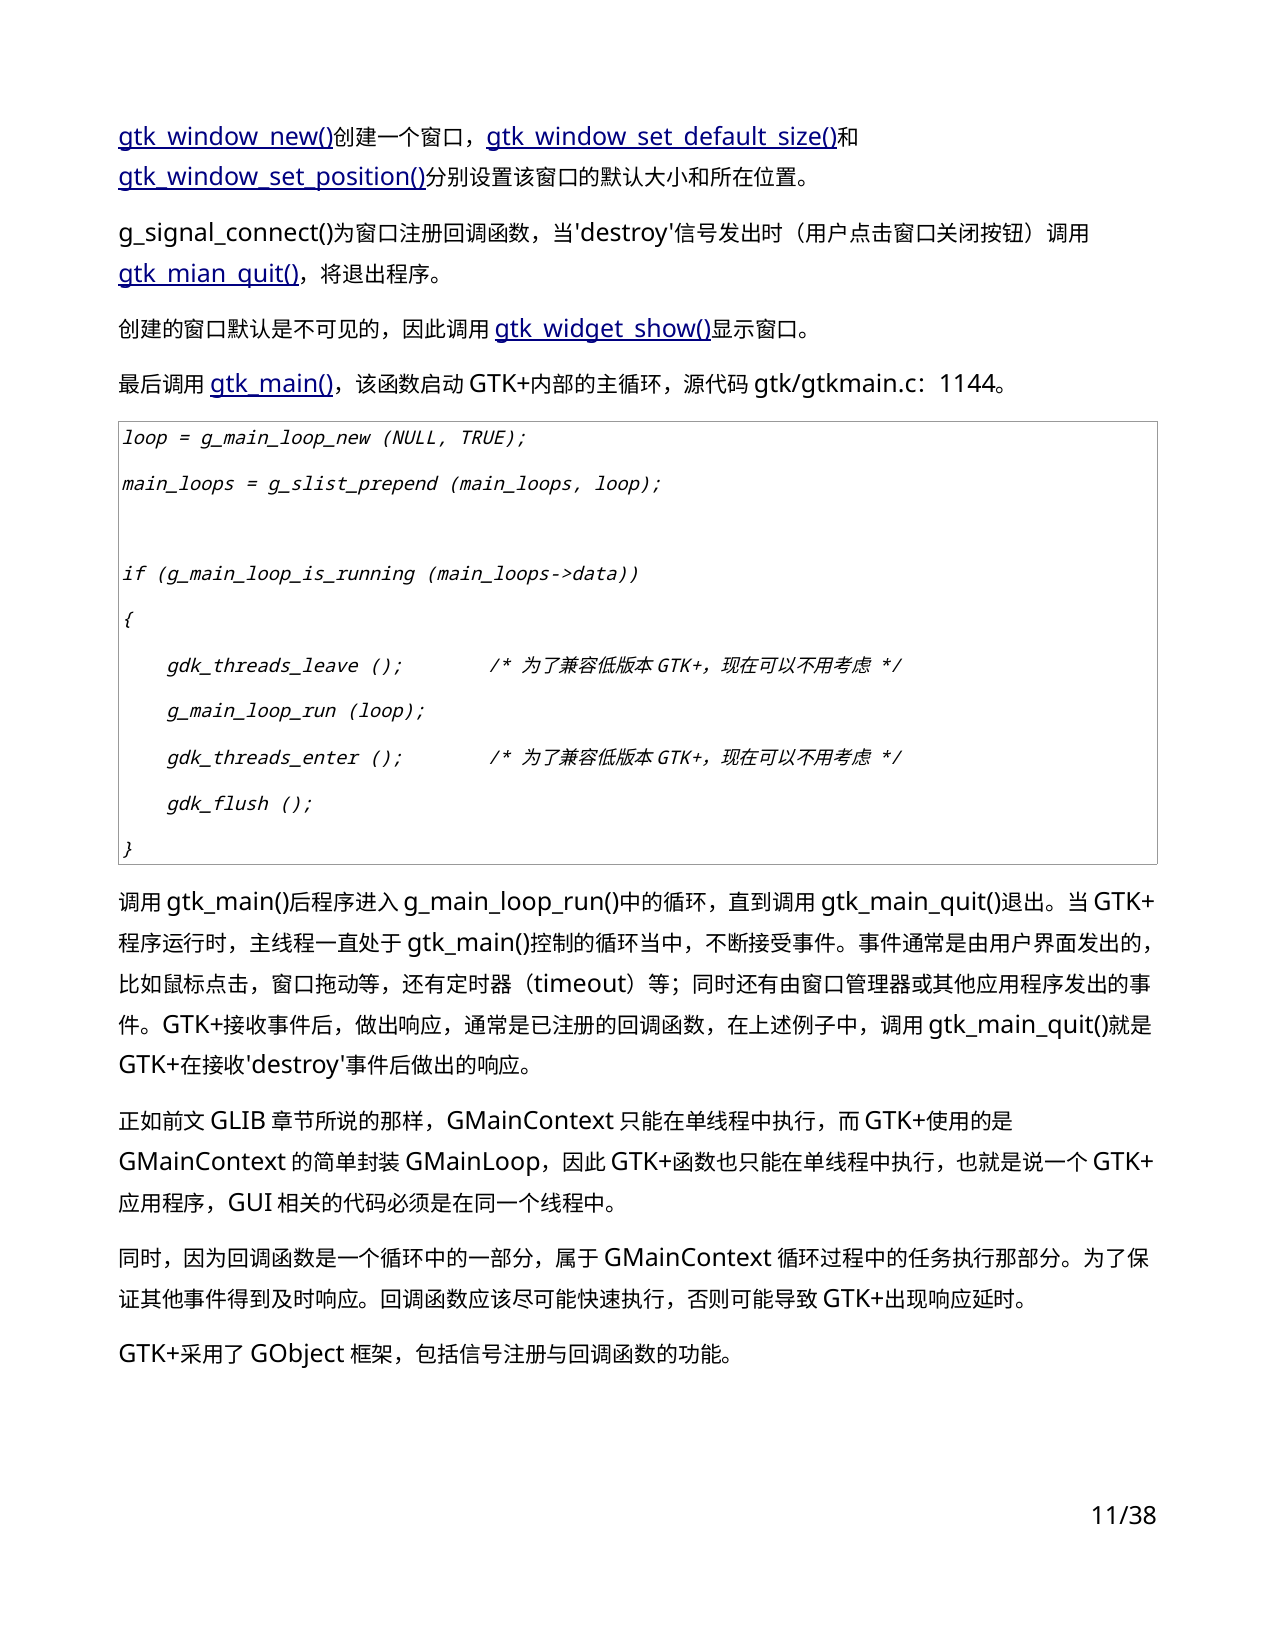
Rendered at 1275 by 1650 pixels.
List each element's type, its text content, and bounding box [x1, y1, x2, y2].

text gdk_threads_leave (); /* 为了兼容低版本GTK+，现在可以不用考虑 */ [119, 647, 1157, 678]
text if (g_main_loop_is_running (main_loops->data)) [119, 557, 1157, 586]
text gtk_window_new()创建一个窗口，gtk_window_set_default_size()和gtk_window_set_position()分别设置该窗口的默认大小和所在位置。 [118, 118, 1157, 193]
text main_loops = g_slist_prepend (main_loops, loop); [119, 467, 1157, 495]
text { [119, 602, 1157, 631]
text } [119, 832, 1157, 864]
text GTK+采用了GObject框架，包括信号注册与回调函数的功能。 [118, 1336, 1157, 1370]
text loop = g_main_loop_new (NULL, TRUE); [119, 422, 1157, 450]
text gdk_flush (); [119, 787, 1157, 816]
text g_signal_connect()为窗口注册回调函数，当'destroy'信号发出时（用户点击窗口关闭按钮）调用gtk_mian_quit()，将退出程序。 [118, 214, 1157, 289]
text 创建的窗口默认是不可见的，因此调用gtk_widget_show()显示窗口。 [118, 311, 1157, 345]
text 最后调用gtk_main()，该函数启动GTK+内部的主循环，源代码gtk/gtkmain.c：1144。 [118, 366, 1157, 400]
text gdk_threads_enter (); /* 为了兼容低版本GTK+，现在可以不用考虑 */ [119, 740, 1157, 770]
text 调用gtk_main()后程序进入g_main_loop_run()中的循环，直到调用gtk_main_quit()退出。当GTK+程序运行时，主线程一直处于gtk_main()控制的循环当中，不断接受事件。事件通常是由用户界面发出的，比如鼠标点击，窗口拖动等，还有定时器（timeout）等；同时还有由窗口管理器或其他应用程序发出的事件。GTK+接收事件后，做出响应，通常是已注册的回调函数，在上述例子中，调用gtk_main_quit()就是GTK+在接收'destroy'事件后做出的响应。 [118, 884, 1157, 1081]
text g_main_loop_run (loop); [119, 695, 1157, 723]
text 同时，因为回调函数是一个循环中的一部分，属于GMainContext循环过程中的任务执行那部分。为了保证其他事件得到及时响应。回调函数应该尽可能快速执行，否则可能导致GTK+出现响应延时。 [118, 1239, 1157, 1314]
text 正如前文GLIB章节所说的那样，GMainContext只能在单线程中执行，而GTK+使用的是GMainContext的简单封装GMainLoop，因此GTK+函数也只能在单线程中执行，也就是说一个GTK+应用程序，GUI相关的代码必须是在同一个线程中。 [118, 1102, 1157, 1218]
